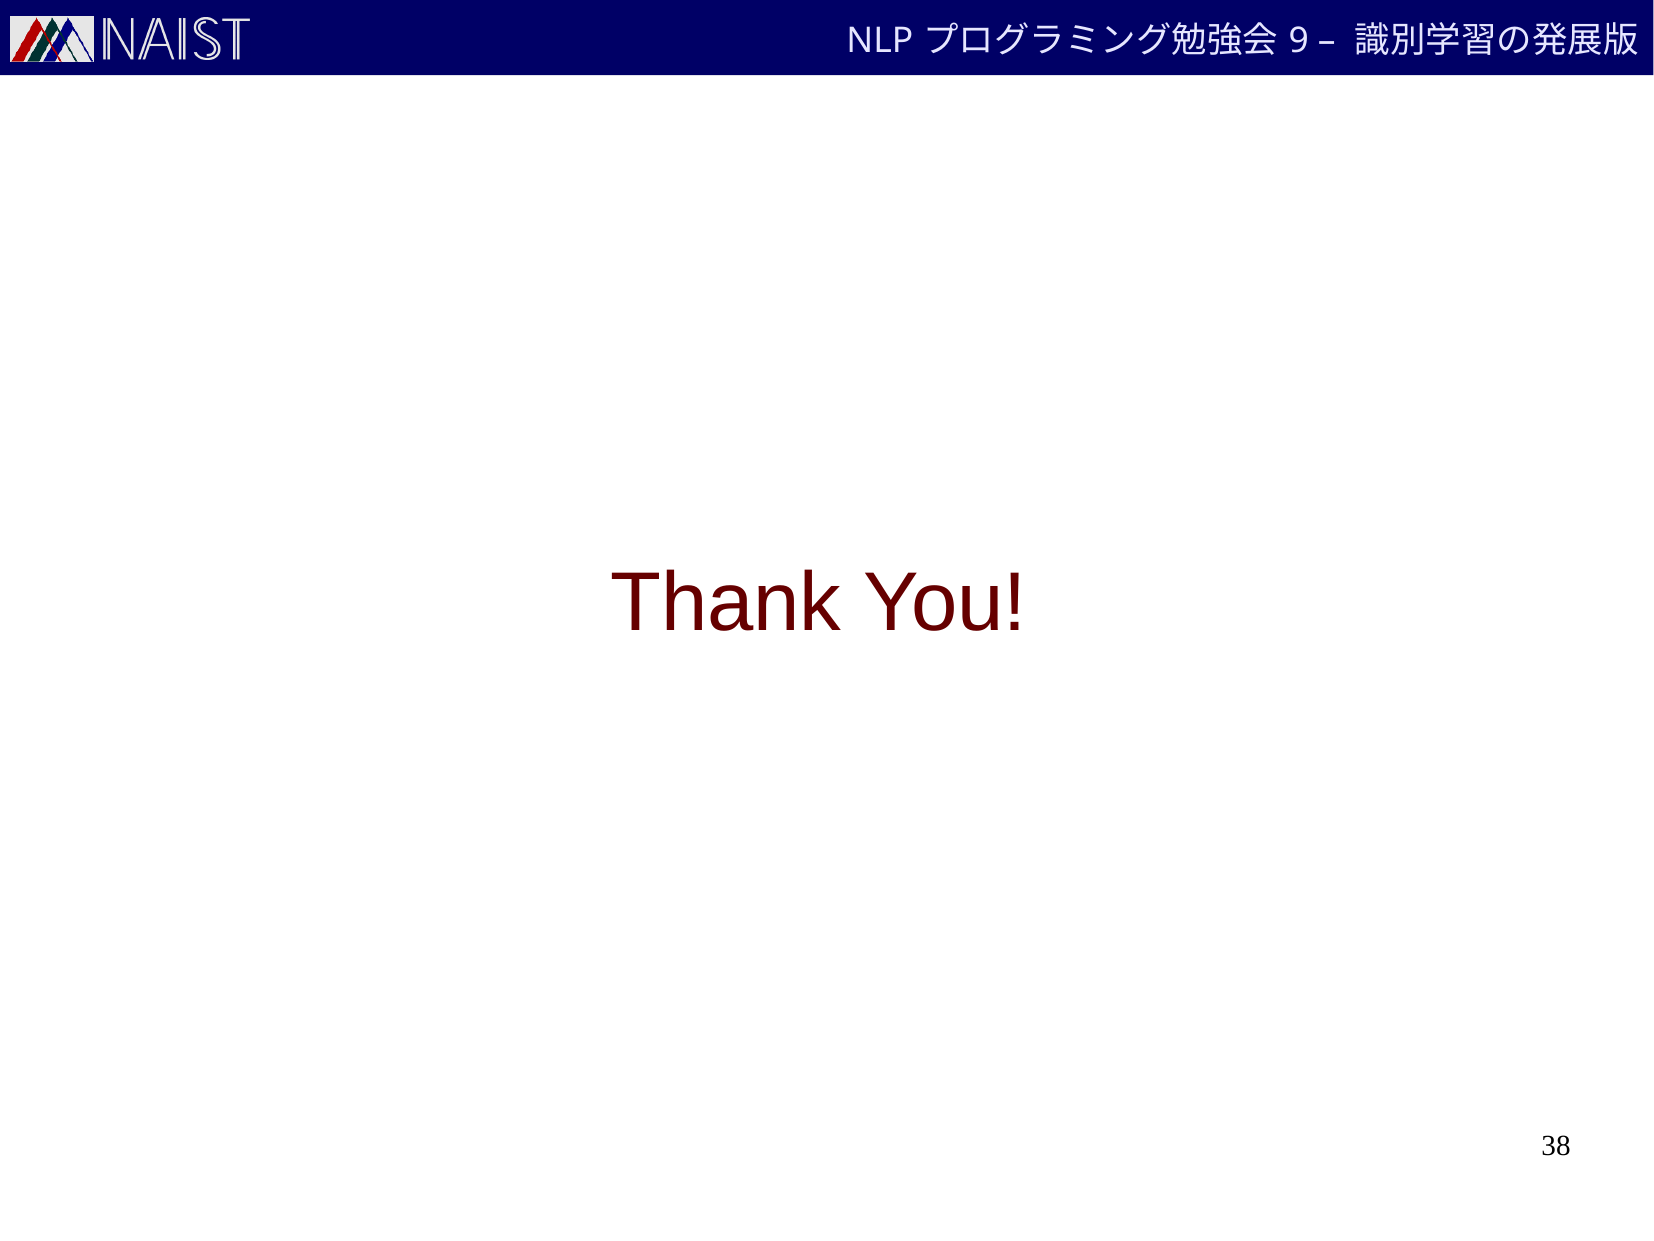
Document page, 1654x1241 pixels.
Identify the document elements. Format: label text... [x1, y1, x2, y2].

picture [10, 16, 94, 62]
picture [102, 17, 251, 60]
title Thank You! [75, 506, 1564, 698]
